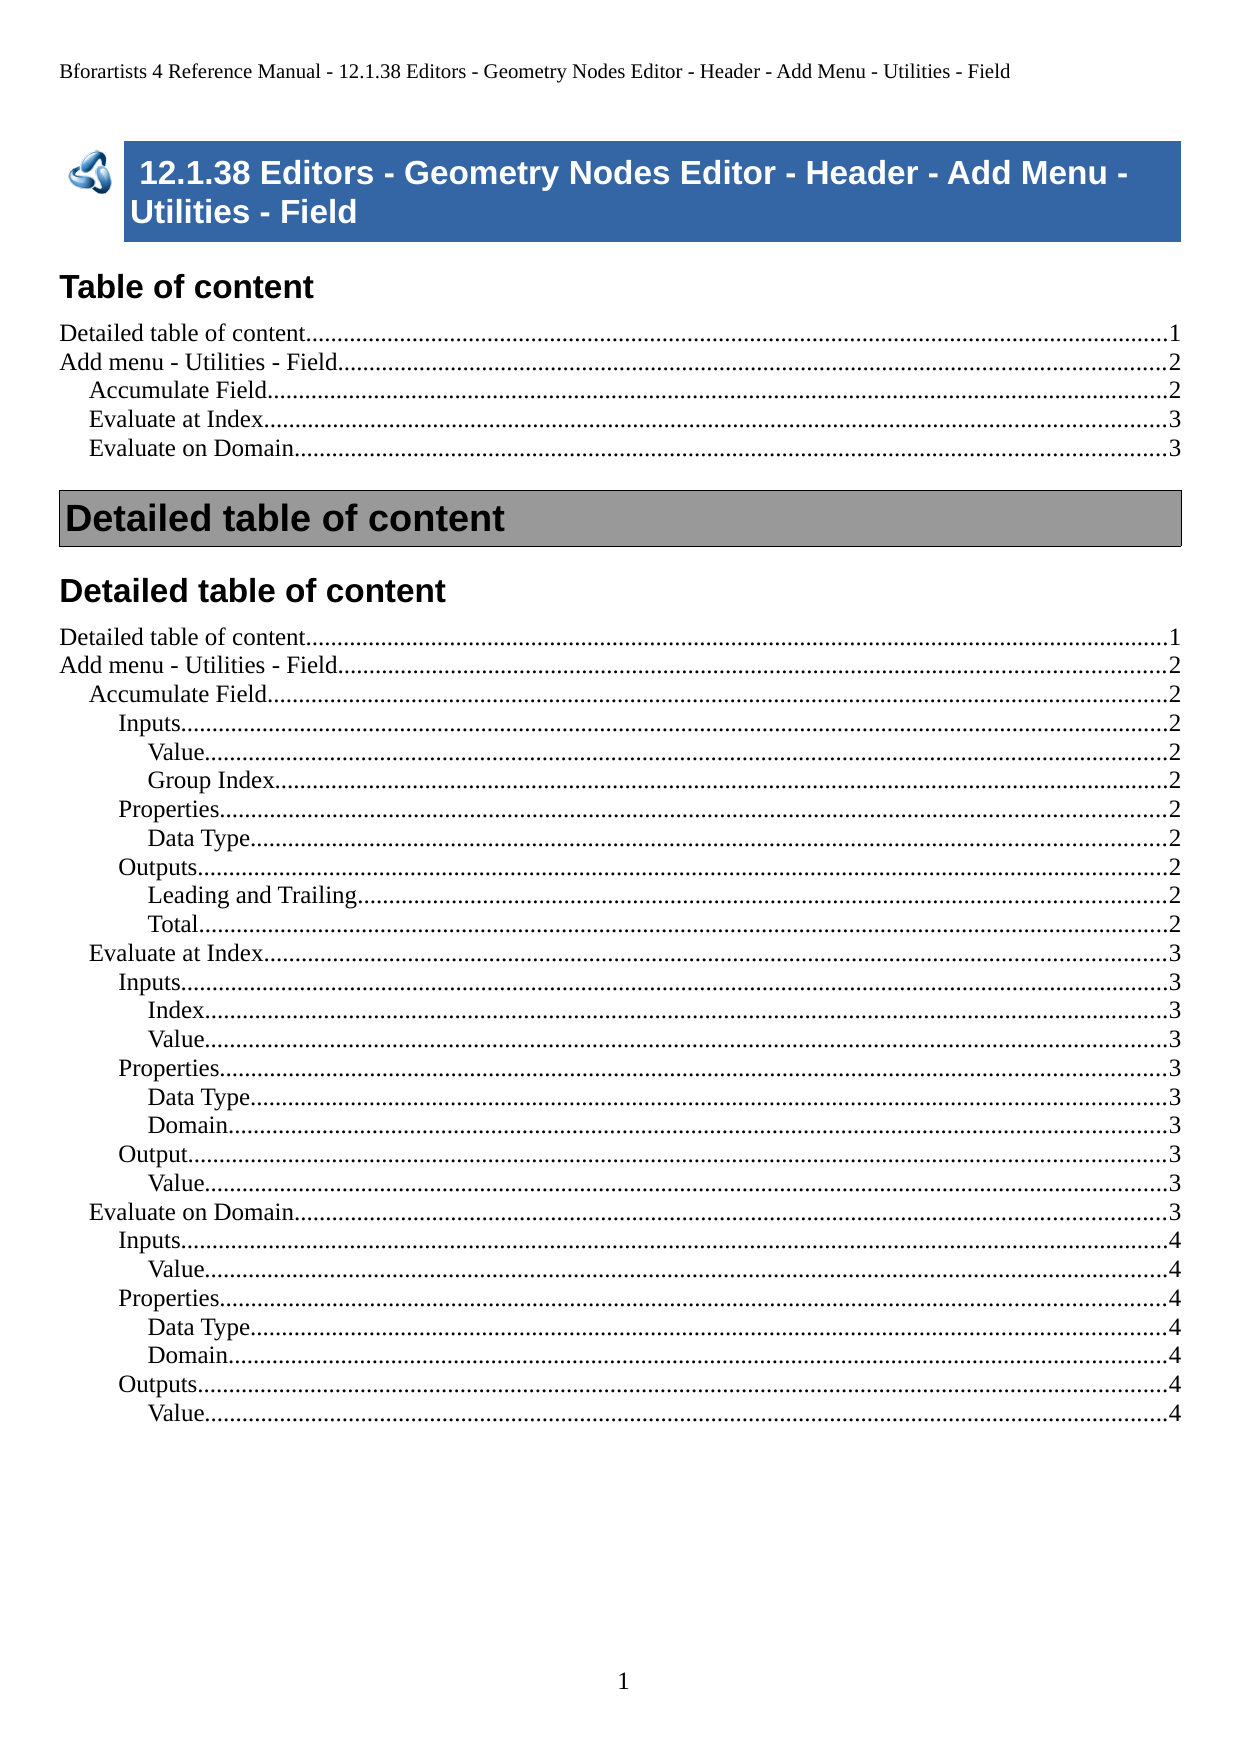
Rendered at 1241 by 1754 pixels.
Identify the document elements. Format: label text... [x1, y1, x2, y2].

text Properties 2 [118, 794, 1181, 823]
subtitle Detailed table of content [59, 571, 1181, 609]
text Inputs 3 [118, 967, 1181, 995]
text Leading and Trailing 2 [147, 880, 1181, 909]
text Index 3 [147, 995, 1181, 1024]
text Detailed table of content 1 [59, 318, 1181, 347]
text Group Index 2 [147, 765, 1181, 794]
text Properties 3 [118, 1053, 1181, 1082]
table_header Detailed table of content [60, 491, 1181, 546]
text Outputs 2 [118, 852, 1181, 880]
table_header 12.1.38 Editors - Geometry Nodes Editor - Header - Add Menu - Utilities - Field [124, 141, 1181, 242]
text Data Type 3 [147, 1082, 1181, 1110]
text Inputs 4 [118, 1225, 1181, 1254]
text Detailed table of content 1 [59, 622, 1181, 650]
text Total 2 [147, 909, 1181, 938]
text Add menu - Utilities - Field 2 [59, 347, 1181, 375]
text Evaluate at Index 3 [88, 938, 1181, 967]
text Accumulate Field 2 [88, 375, 1181, 404]
text Data Type 4 [147, 1312, 1181, 1340]
text Value 3 [147, 1024, 1181, 1053]
text Output 3 [118, 1139, 1181, 1168]
text Accumulate Field 2 [88, 679, 1181, 708]
text Domain 3 [147, 1110, 1181, 1139]
text Value 4 [147, 1254, 1181, 1283]
text Add menu - Utilities - Field 2 [59, 650, 1181, 679]
picture [65, 147, 114, 197]
text Inputs 2 [118, 708, 1181, 737]
text Evaluate at Index 3 [88, 404, 1181, 433]
text Evaluate on Domain 3 [88, 1197, 1181, 1225]
text Evaluate on Domain 3 [88, 433, 1181, 462]
text Value 3 [147, 1168, 1181, 1197]
text Value 2 [147, 737, 1181, 765]
subtitle Table of content [59, 267, 1181, 305]
text Properties 4 [118, 1283, 1181, 1312]
text Domain 4 [147, 1340, 1181, 1369]
text Value 4 [147, 1398, 1181, 1427]
text Outputs 4 [118, 1369, 1181, 1398]
table_header [59, 141, 124, 242]
text Data Type 2 [147, 823, 1181, 852]
